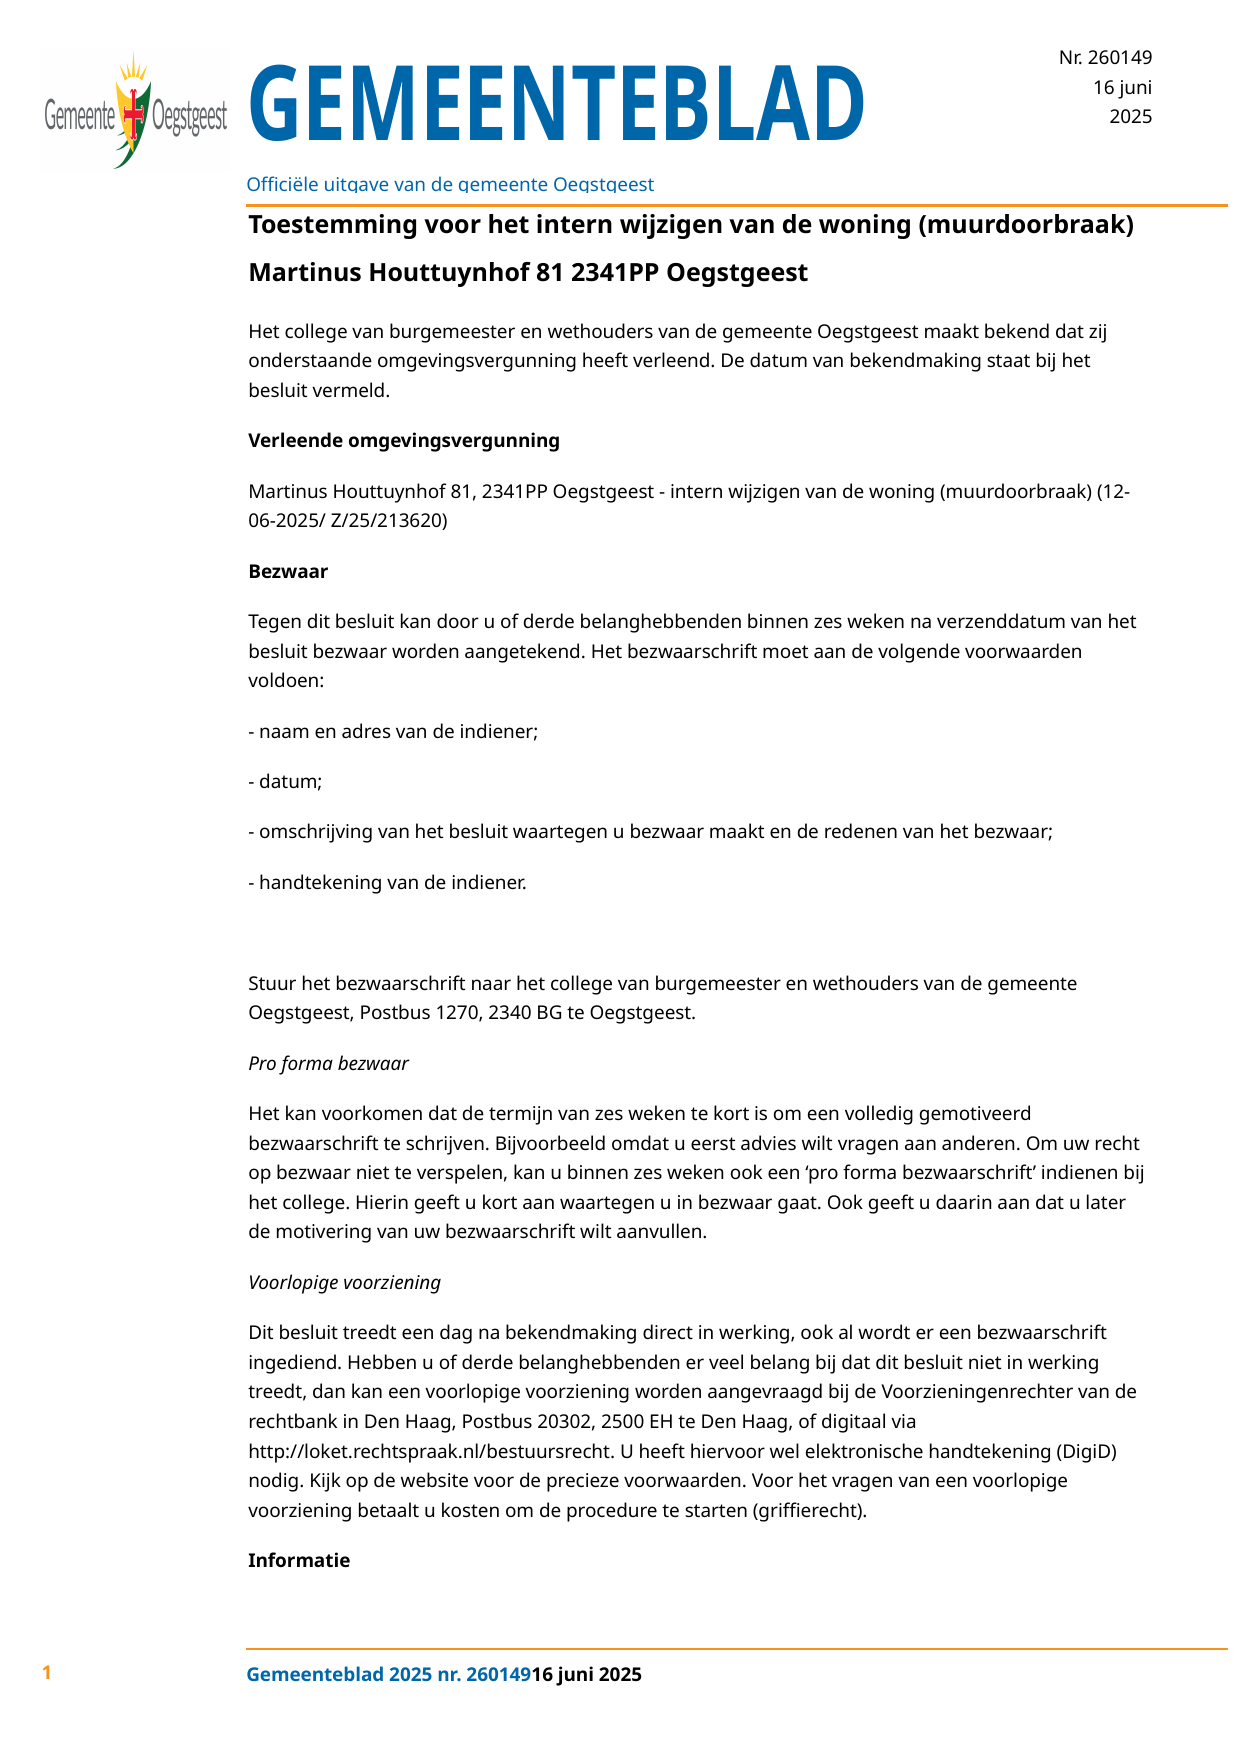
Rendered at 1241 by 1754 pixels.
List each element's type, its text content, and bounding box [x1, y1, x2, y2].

text - datum; [248, 768, 1152, 794]
text Martinus Houttuynhof 81, 2341PP Oegstgeest - intern wijzigen van de woning (muurdoorbraak) (12-06-2025/ Z/25/213620) [248, 478, 1152, 533]
text - naam en adres van de indiener; [248, 718, 1152, 744]
text Verleende omgevingsvergunning [248, 427, 1152, 453]
text Stuur het bezwaarschrift naar het college van burgemeester en wethouders van de gemeente Oegstgeest, Postbus 1270, 2340 BG te Oegstgeest. [248, 970, 1152, 1025]
text Dit besluit treedt een dag na bekendmaking direct in werking, ook al wordt er een bezwaarschrift ingediend. Hebben u of derde belanghebbenden er veel belang bij dat dit besluit niet in werking treedt, dan kan een voorlopige voorziening worden aangevraagd bij de Voorzieningenrechter van de rechtbank in Den Haag, Postbus 20302, 2500 EH te Den Haag, of digitaal via http://loket.rechtspraak.nl/bestuursrecht. U heeft hiervoor wel elektronische handtekening (DigiD) nodig. Kijk op de website voor de precieze voorwaarden. Voor het vragen van een voorlopige voorziening betaalt u kosten om de procedure te starten (griffierecht). [248, 1319, 1152, 1523]
text Pro forma bezwaar [248, 1050, 1152, 1076]
text - omschrijving van het besluit waartegen u bezwaar maakt en de redenen van het bezwaar; [248, 819, 1152, 844]
text Bezwaar [248, 558, 1152, 584]
text Tegen dit besluit kan door u of derde belanghebbenden binnen zes weken na verzenddatum van het besluit bezwaar worden aangetekend. Het bezwaarschrift moet aan de volgende voorwaarden voldoen: [248, 608, 1152, 693]
text - handtekening van de indiener. [248, 869, 1152, 895]
text Het college van burgemeester en wethouders van de gemeente Oegstgeest maakt bekend dat zij onderstaande omgevingsvergunning heeft verleend. De datum van bekendmaking staat bij het besluit vermeld. [248, 318, 1152, 403]
picture [41, 47, 231, 172]
text Het kan voorkomen dat de termijn van zes weken te kort is om een volledig gemotiveerd bezwaarschrift te schrijven. Bijvoorbeeld omdat u eerst advies wilt vragen aan anderen. Om uw recht op bezwaar niet te verspelen, kan u binnen zes weken ook een ‘pro forma bezwaarschrift’ indienen bij het college. Hierin geeft u kort aan waartegen u in bezwaar gaat. Ook geeft u daarin aan dat u later de motivering van uw bezwaarschrift wilt aanvullen. [248, 1100, 1152, 1244]
text Toestemming voor het intern wijzigen van de woning (muurdoorbraak) Martinus Houttuynhof 81 2341PP Oegstgeest [248, 207, 1152, 288]
text Informatie [248, 1547, 1152, 1573]
text Voorlopige voorziening [248, 1269, 1152, 1295]
